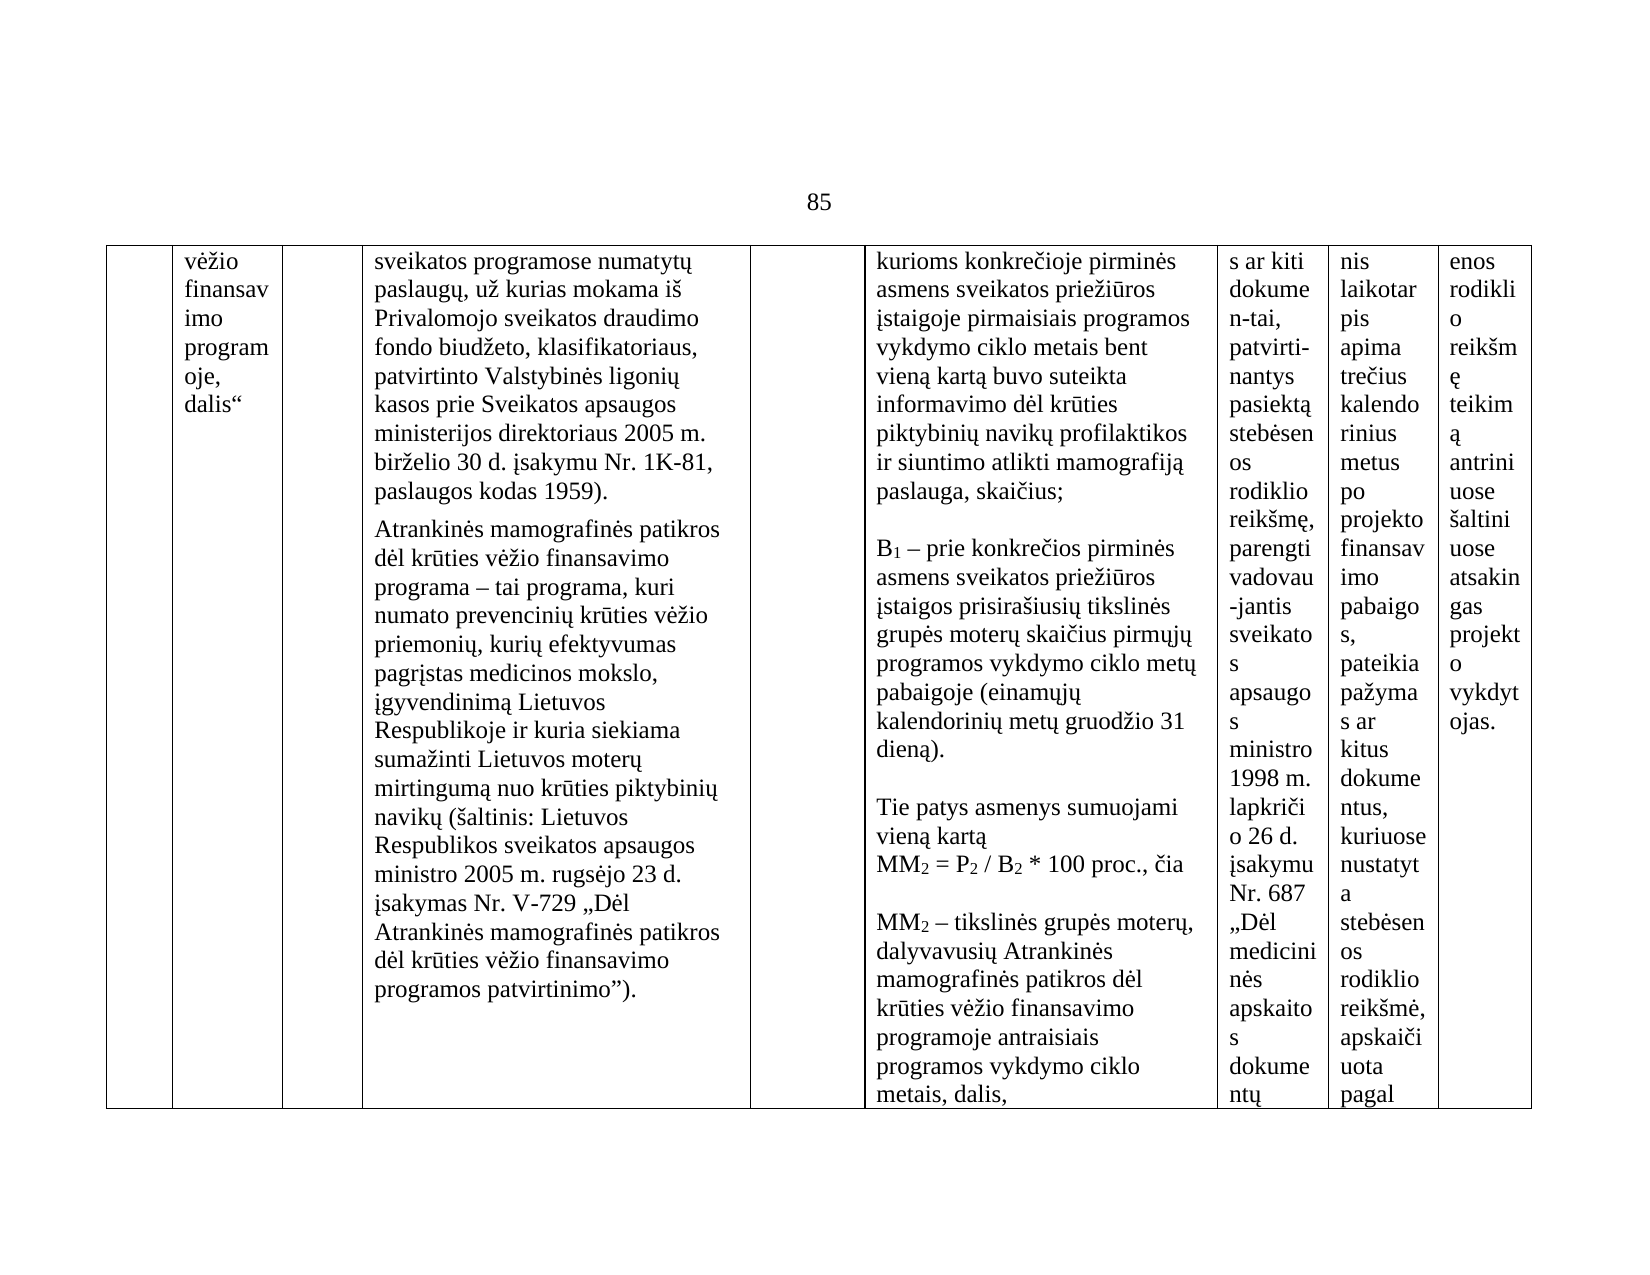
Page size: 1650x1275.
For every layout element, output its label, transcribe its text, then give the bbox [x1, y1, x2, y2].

table_cell nis laikotarpis apima trečius kalendorinius metus po projekto finansavimo pabaigos, pateikia pažymas ar kitus dokumentus, kuriuose nustatyta stebėsenos rodiklio reikšmė, apskaičiuota pagal [1329, 246, 1438, 1108]
table_cell s ar kiti dokumen-tai, patvirti-nantys pasiektą stebėsenos rodiklio reikšmę, parengti vadovau-jantis sveikatos apsaugos ministro 1998 m. lapkričio 26 d. įsakymu Nr. 687 „Dėl medicininės apskaitos dokumentų [1218, 246, 1328, 1108]
table_cell sveikatos programose numatytų paslaugų, už kurias mokama iš Privalomojo sveikatos draudimo fondo biudžeto, klasifikatoriaus, patvirtinto Valstybinės ligonių kasos prie Sveikatos apsaugos ministerijos direktoriaus 2005 m. birželio 30 d. įsakymu Nr. 1K-81, paslaugos kodas 1959). Atrankinės mamografinės patikros dėl krūties vėžio finansavimo programa – tai programa, kuri numato prevencinių krūties vėžio priemonių, kurių efektyvumas pagrįstas medicinos mokslo, įgyvendinimą Lietuvos Respublikoje ir kuria siekiama sumažinti Lietuvos moterų mirtingumą nuo krūties piktybinių navikų (šaltinis: Lietuvos Respublikos sveikatos apsaugos ministro 2005 m. rugsėjo 23 d. įsakymas Nr. V-729 „Dėl Atrankinės mamografinės patikros dėl krūties vėžio finansavimo programos patvirtinimo”). [363, 246, 750, 1108]
table_cell [107, 246, 172, 1108]
table_cell [283, 246, 362, 1108]
table_cell vėžio finansavimo programoje, dalis“ [173, 246, 282, 1108]
table_cell enos rodiklio reikšmę teikimą antriniuose šaltiniuose atsakingas projekto vykdytojas. [1439, 246, 1531, 1108]
table_cell [751, 246, 864, 1108]
table_cell kurioms konkrečioje pirminės asmens sveikatos priežiūros įstaigoje pirmaisiais programos vykdymo ciklo metais bent vieną kartą buvo suteikta informavimo dėl krūties piktybinių navikų profilaktikos ir siuntimo atlikti mamografiją paslauga, skaičius; B1 – prie konkrečios pirminės asmens sveikatos priežiūros įstaigos prisirašiusių tikslinės grupės moterų skaičius pirmųjų programos vykdymo ciklo metų pabaigoje (einamųjų kalendorinių metų gruodžio 31 dieną). Tie patys asmenys sumuojami vieną kartą MM2 = P2 / B2 * 100 proc., čia MM2 – tikslinės grupės moterų, dalyvavusių Atrankinės mamografinės patikros dėl krūties vėžio finansavimo programoje antraisiais programos vykdymo ciklo metais, dalis, [866, 246, 1217, 1108]
